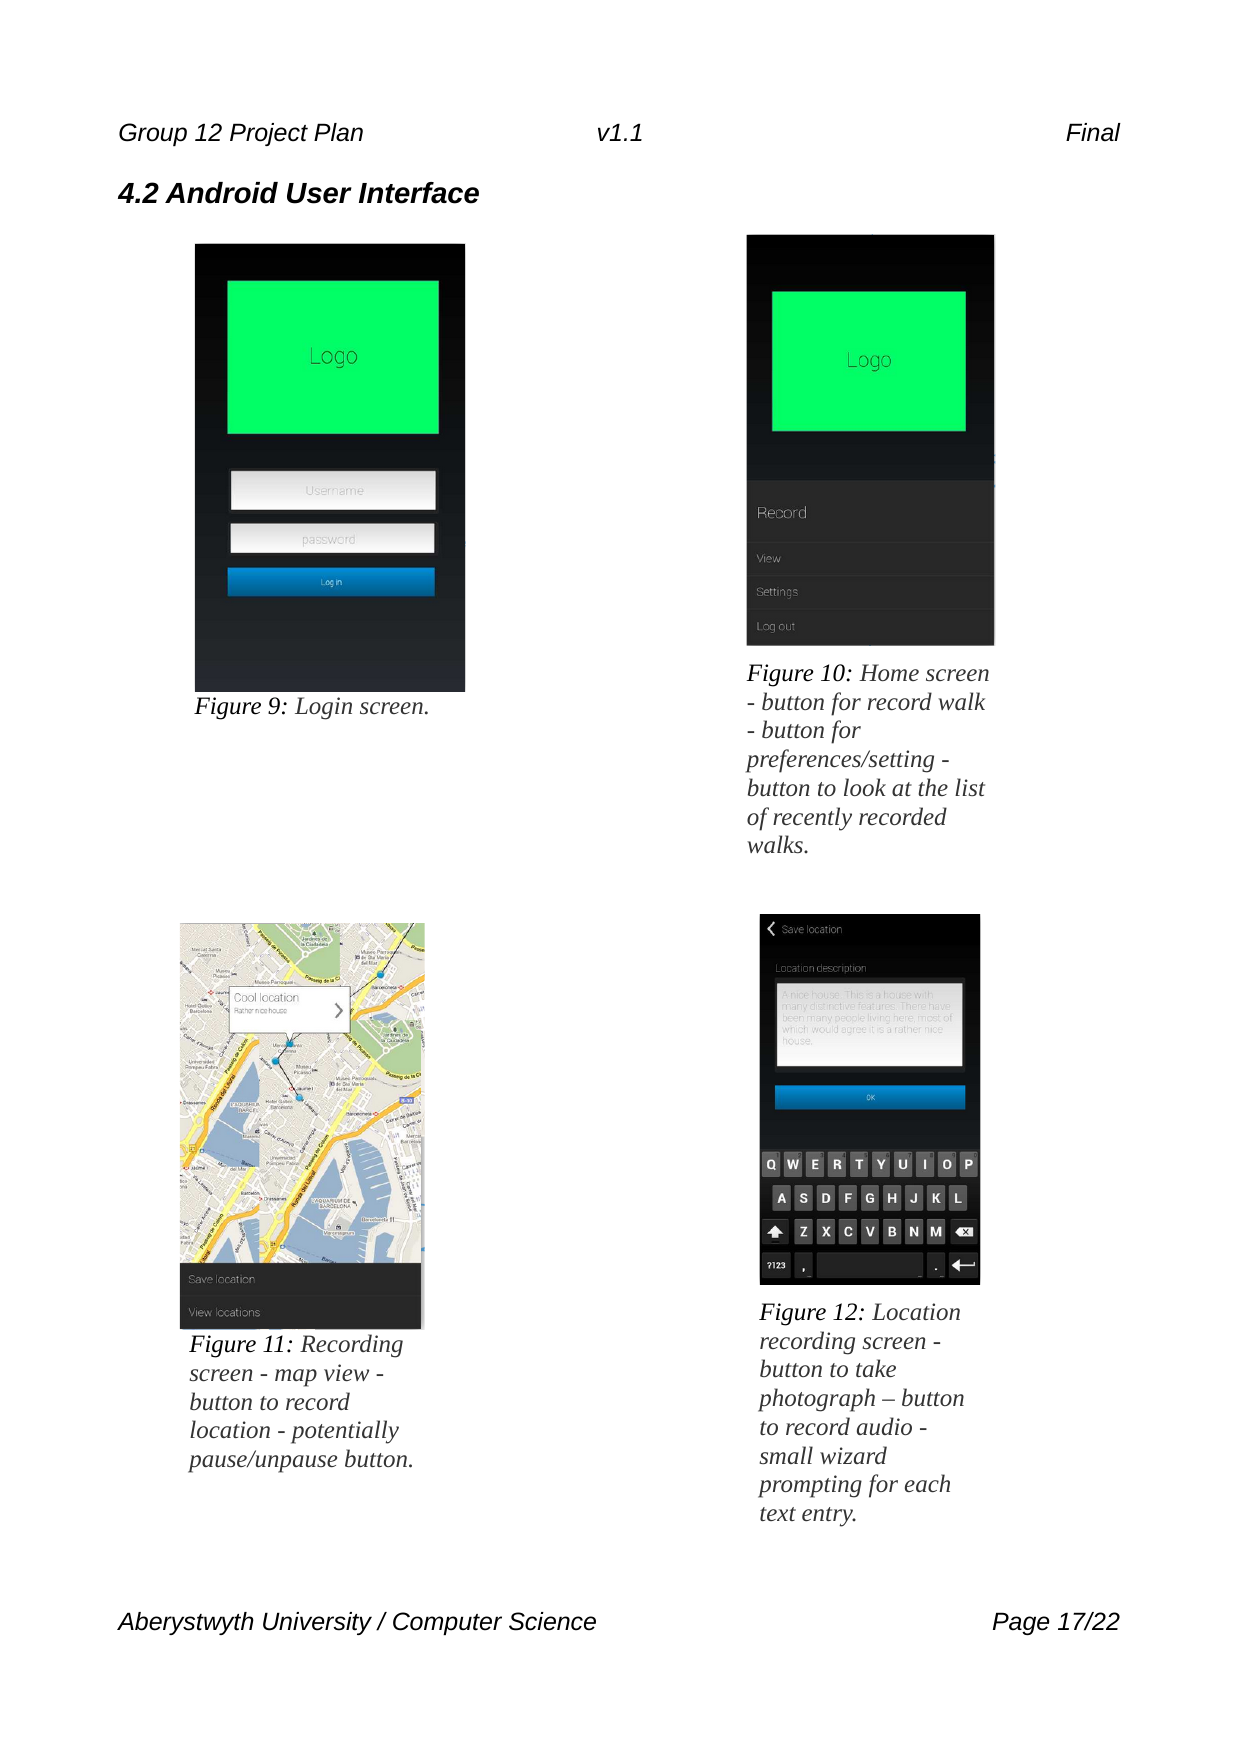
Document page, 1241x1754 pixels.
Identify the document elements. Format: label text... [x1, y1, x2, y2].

subtitle 4.2 Android User Interface [118, 176, 1122, 210]
picture [746, 234, 996, 646]
text Figure 10: Home screen - button for record walk - button for preferences/setting - button to look at the list of recently recorded walks. [747, 658, 996, 859]
picture [179, 923, 425, 1330]
text Figure 12: Location recording screen - button to take photograph – button to record audio - small wizard prompting for each text entry. [759, 1297, 981, 1527]
picture [759, 914, 981, 1285]
text Figure 9: Login screen. [194, 692, 466, 720]
text Figure 11: Recording screen - map view - button to record location - potentially pause/unpause button. [189, 1330, 434, 1473]
picture [194, 243, 466, 692]
